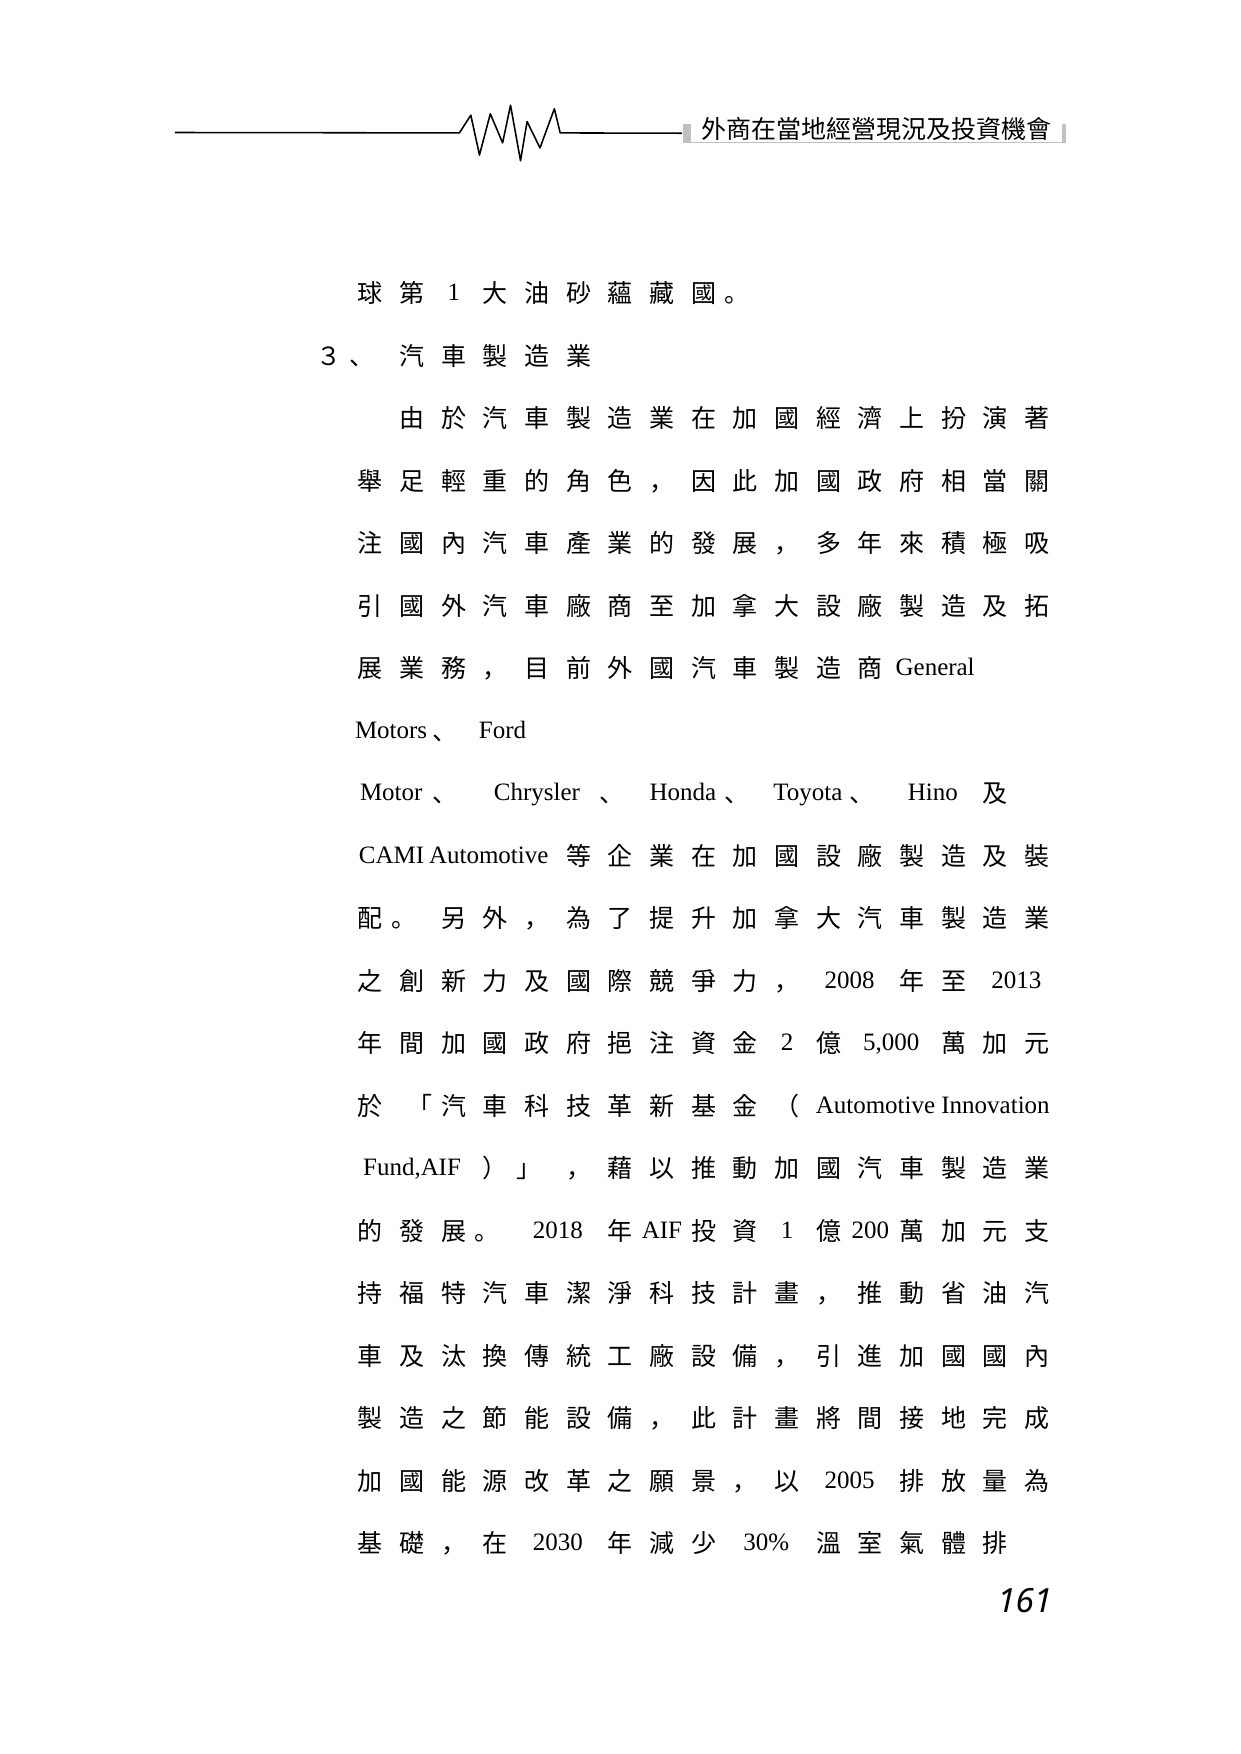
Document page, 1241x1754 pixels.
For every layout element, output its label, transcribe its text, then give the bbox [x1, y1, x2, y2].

text 球第1大油砂蘊藏國。 [330, 250, 1058, 313]
text ３、汽車製造業 [281, 313, 1058, 375]
text 由於汽車製造業在加國經濟上扮演著舉足輕重的角色，因此加國政府相當關注國內汽車產業的發展，多年來積極吸引國外汽車廠商至加拿大設廠製造及拓展業務，目前外國汽車製造商General Motors、Ford Motor、Chrysler、Honda、Toyota、Hino及CAMI Automotive等企業在加國設廠製造及裝配。另外，為了提升加拿大汽車製造業之創新力及國際競爭力，2008年至2013年間加國政府挹注資金2億5,000萬加元於「汽車科技革新基金（Automotive Innovation Fund,AIF）」，藉以推動加國汽車製造業的發展。2018年AIF投資1億200萬加元支持福特汽車潔淨科技計畫，推動省油汽車及汰換傳統工廠設備，引進加國國內製造之節能設備，此計畫將間接地完成加國能源改革之願景，以2005排放量為基礎，在2030年減少30%溫室氣體排 [330, 375, 1058, 1563]
